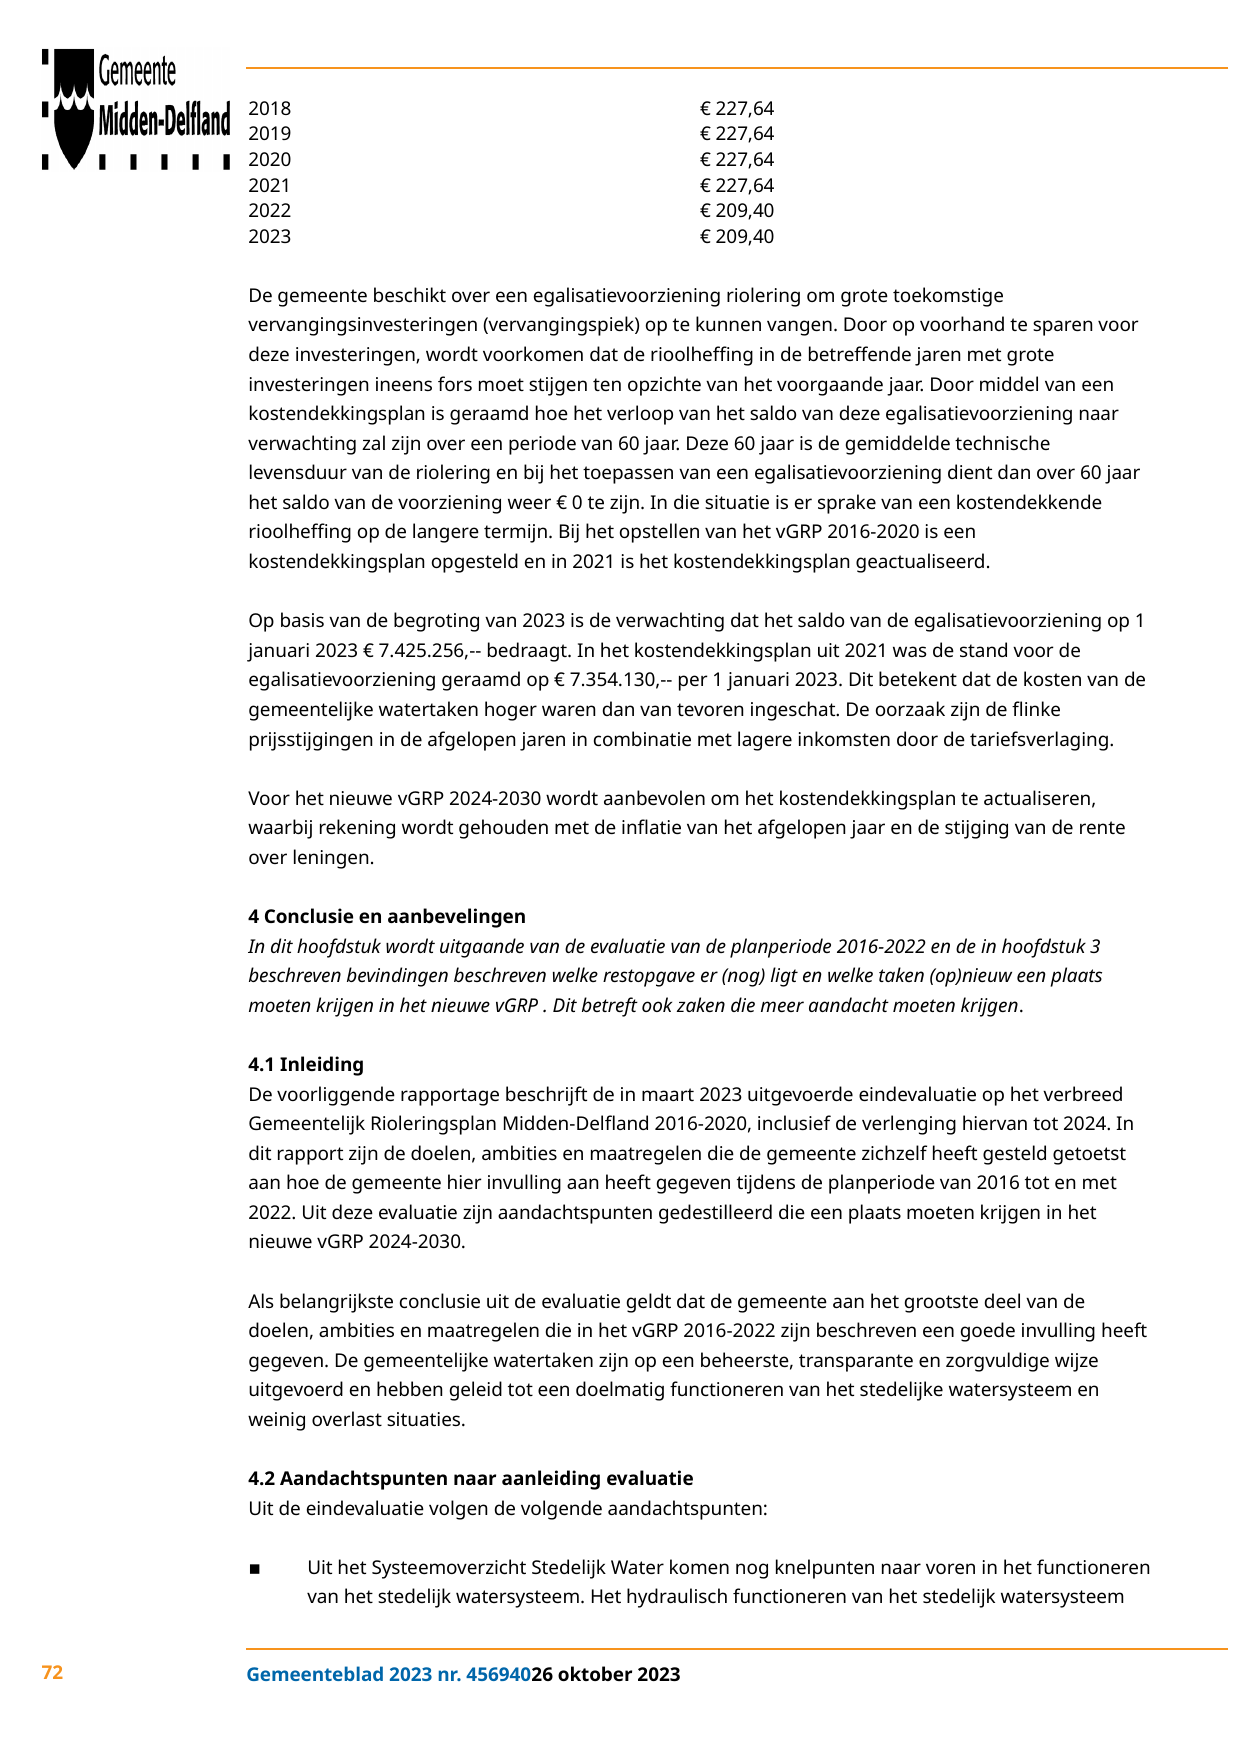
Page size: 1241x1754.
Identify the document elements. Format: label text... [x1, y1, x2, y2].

text 4 Conclusie en aanbevelingen [248, 903, 1152, 929]
table_cell € 227,64 [700, 121, 1152, 146]
text 4.2 Aandachtspunten naar aanleiding evaluatie [248, 1465, 1152, 1491]
text In dit hoofdstuk wordt uitgaande van de evaluatie van de planperiode 2016-2022 en de in hoofdstuk 3 beschreven bevindingen beschreven welke restopgave er (nog) ligt en welke taken (op)nieuw een plaats moeten krijgen in het nieuwe vGRP . Dit betreft ook zaken die meer aandacht moeten krijgen. [248, 933, 1152, 1018]
text Op basis van de begroting van 2023 is de verwachting dat het saldo van de egalisatievoorziening op 1 januari 2023 € 7.425.256,-- bedraagt. In het kostendekkingsplan uit 2021 was de stand voor de egalisatievoorziening geraamd op € 7.354.130,-- per 1 januari 2023. Dit betekent dat de kosten van de gemeentelijke watertaken hoger waren dan van tevoren ingeschat. De oorzaak zijn de flinke prijsstijgingen in de afgelopen jaren in combinatie met lagere inkomsten door de tariefsverlaging. [248, 607, 1152, 751]
picture [41, 47, 231, 172]
table_cell € 209,40 [700, 198, 1152, 223]
table_cell 2023 [248, 224, 700, 249]
table_cell 2020 [248, 146, 700, 172]
text 4.1 Inleiding [248, 1051, 1152, 1077]
text Uit de eindevaluatie volgen de volgende aandachtspunten: [248, 1495, 1152, 1521]
text De gemeente beschikt over een egalisatievoorziening riolering om grote toekomstige vervangingsinvesteringen (vervangingspiek) op te kunnen vangen. Door op voorhand te sparen voor deze investeringen, wordt voorkomen dat de rioolheffing in de betreffende jaren met grote investeringen ineens fors moet stijgen ten opzichte van het voorgaande jaar. Door middel van een kostendekkingsplan is geraamd hoe het verloop van het saldo van deze egalisatievoorziening naar verwachting zal zijn over een periode van 60 jaar. Deze 60 jaar is de gemiddelde technische levensduur van de riolering en bij het toepassen van een egalisatievoorziening dient dan over 60 jaar het saldo van de voorziening weer € 0 te zijn. In die situatie is er sprake van een kostendekkende rioolheffing op de langere termijn. Bij het opstellen van het vGRP 2016-2020 is een kostendekkingsplan opgesteld en in 2021 is het kostendekkingsplan geactualiseerd. [248, 282, 1152, 574]
table_cell € 209,40 [700, 224, 1152, 249]
text Als belangrijkste conclusie uit de evaluatie geldt dat de gemeente aan het grootste deel van de doelen, ambities en maatregelen die in het vGRP 2016-2022 zijn beschreven een goede invulling heeft gegeven. De gemeentelijke watertaken zijn op een beheerste, transparante en zorgvuldige wijze uitgevoerd en hebben geleid tot een doelmatig functioneren van het stedelijke watersysteem en weinig overlast situaties. [248, 1288, 1152, 1432]
list Uit het Systeemoverzicht Stedelijk Water komen nog knelpunten naar voren in het functioneren van het stedelijk watersysteem. Het hydraulisch functioneren van het stedelijk watersysteem [248, 1554, 1152, 1609]
table_cell 2021 [248, 172, 700, 198]
text Voor het nieuwe vGRP 2024-2030 wordt aanbevolen om het kostendekkingsplan te actualiseren, waarbij rekening wordt gehouden met de inflatie van het afgelopen jaar en de stijging van de rente over leningen. [248, 785, 1152, 870]
table_cell € 227,64 [700, 172, 1152, 198]
table_cell 2018 [248, 95, 700, 121]
text De voorliggende rapportage beschrijft de in maart 2023 uitgevoerde eindevaluatie op het verbreed Gemeentelijk Rioleringsplan Midden-Delfland 2016-2020, inclusief de verlenging hiervan tot 2024. In dit rapport zijn de doelen, ambities en maatregelen die de gemeente zichzelf heeft gesteld getoetst aan hoe de gemeente hier invulling aan heeft gegeven tijdens de planperiode van 2016 tot en met 2022. Uit deze evaluatie zijn aandachtspunten gedestilleerd die een plaats moeten krijgen in het nieuwe vGRP 2024-2030. [248, 1081, 1152, 1254]
table_cell € 227,64 [700, 146, 1152, 172]
table_cell 2019 [248, 121, 700, 146]
table_cell 2022 [248, 198, 700, 223]
table_cell € 227,64 [700, 95, 1152, 121]
